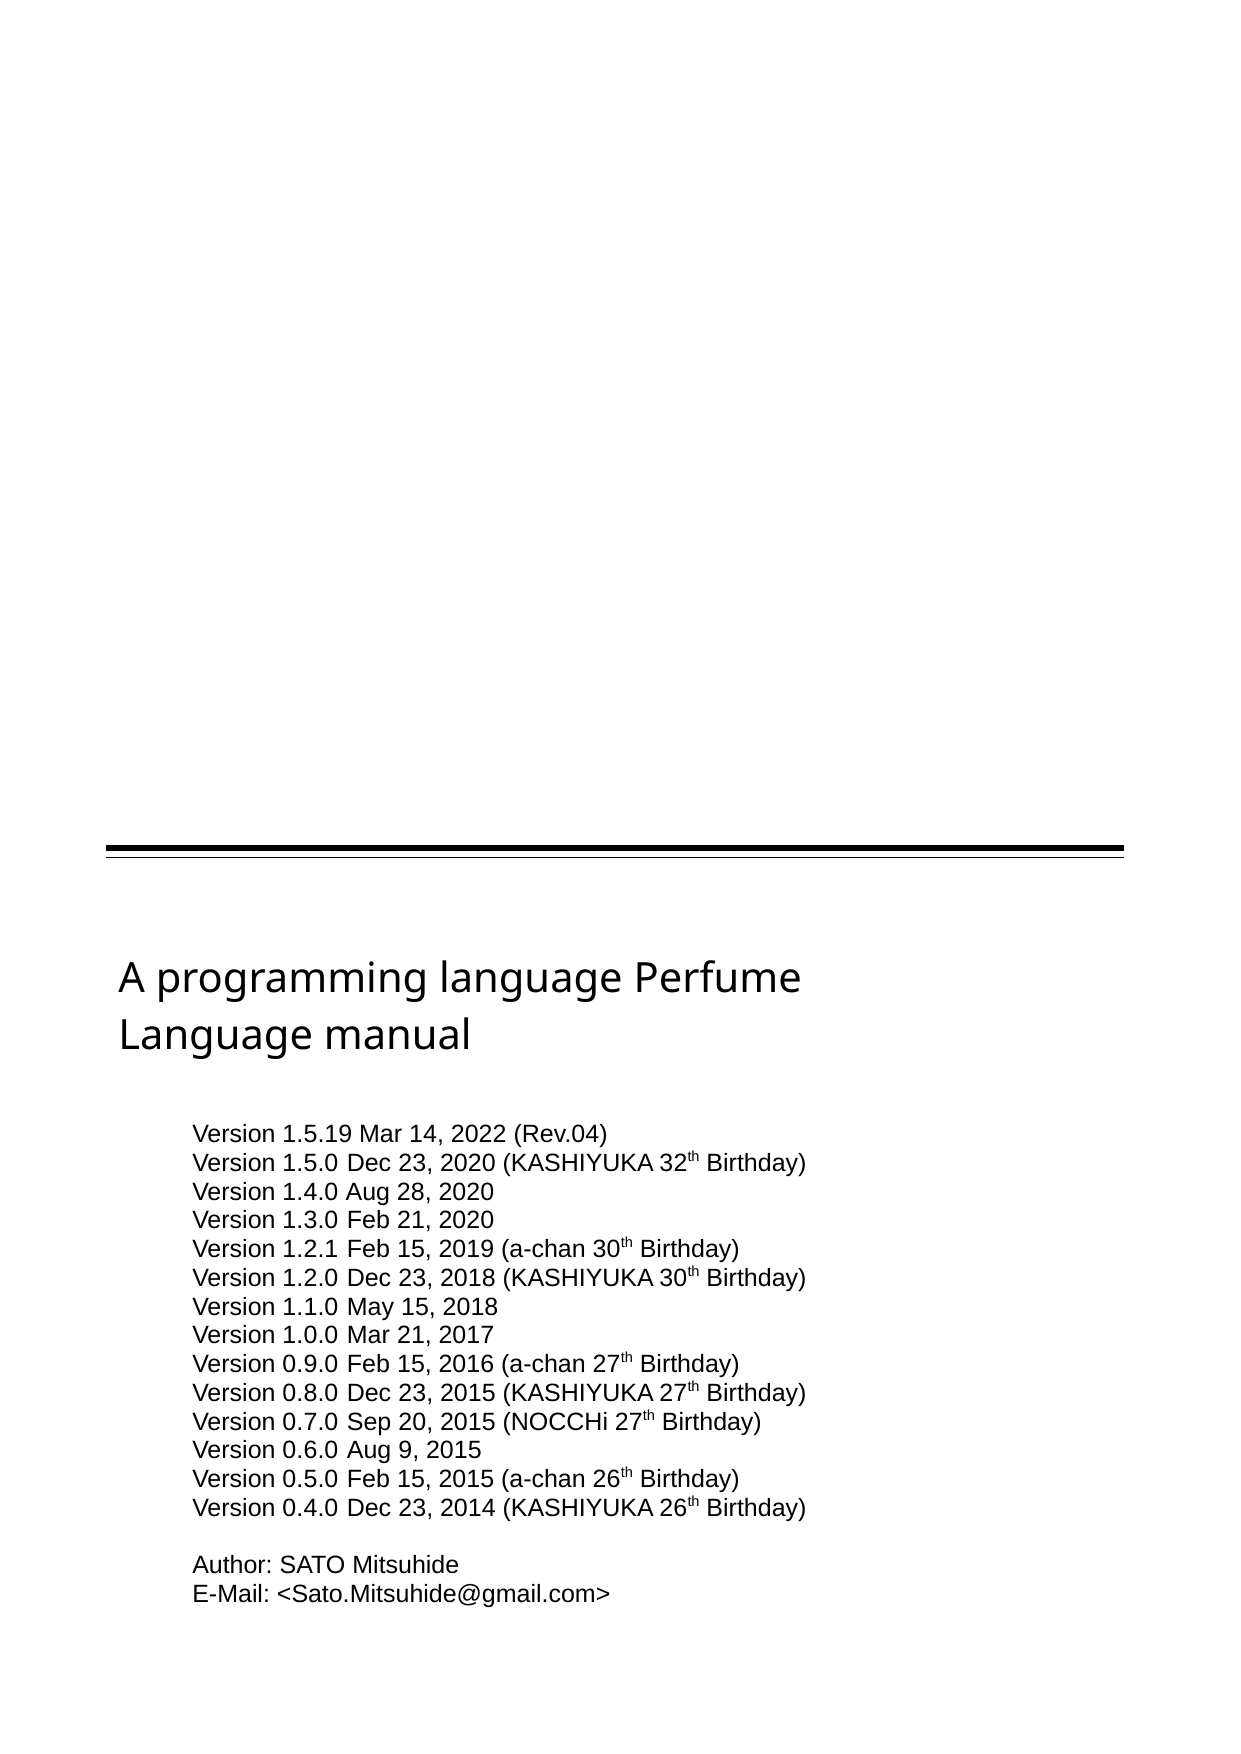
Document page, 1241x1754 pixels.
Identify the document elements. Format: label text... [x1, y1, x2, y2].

text Version 1.3.0 Feb 21, 2020 [118, 1205, 1122, 1234]
text Version 0.4.0 Dec 23, 2014 (KASHIYUKA 26th Birthday) [118, 1493, 1122, 1522]
text Version 1.2.1 Feb 15, 2019 (a-chan 30th Birthday) [118, 1234, 1122, 1263]
text Version 1.2.0 Dec 23, 2018 (KASHIYUKA 30th Birthday) [118, 1263, 1122, 1292]
text Version 1.1.0 May 15, 2018 [118, 1292, 1122, 1320]
text Version 0.8.0 Dec 23, 2015 (KASHIYUKA 27th Birthday) [118, 1378, 1122, 1407]
text Version 1.5.0 Dec 23, 2020 (KASHIYUKA 32th Birthday) [118, 1148, 1122, 1177]
text Version 1.5.19 Mar 14, 2022 (Rev.04) [118, 1119, 1122, 1148]
text Version 1.0.0 Mar 21, 2017 [118, 1320, 1122, 1349]
text Version 1.4.0 Aug 28, 2020 [118, 1177, 1122, 1205]
text A programming language Perfume [118, 948, 1122, 1005]
text E-Mail: <Sato.Mitsuhide@gmail.com> [118, 1579, 1122, 1608]
text Author: SATO Mitsuhide [118, 1550, 1122, 1579]
text Language manual [118, 1005, 1122, 1062]
text Version 0.6.0 Aug 9, 2015 [118, 1435, 1122, 1464]
text Version 0.9.0 Feb 15, 2016 (a-chan 27th Birthday) [118, 1349, 1122, 1378]
text Version 0.7.0 Sep 20, 2015 (NOCCHi 27th Birthday) [118, 1407, 1122, 1435]
text Version 0.5.0 Feb 15, 2015 (a-chan 26th Birthday) [118, 1464, 1122, 1493]
